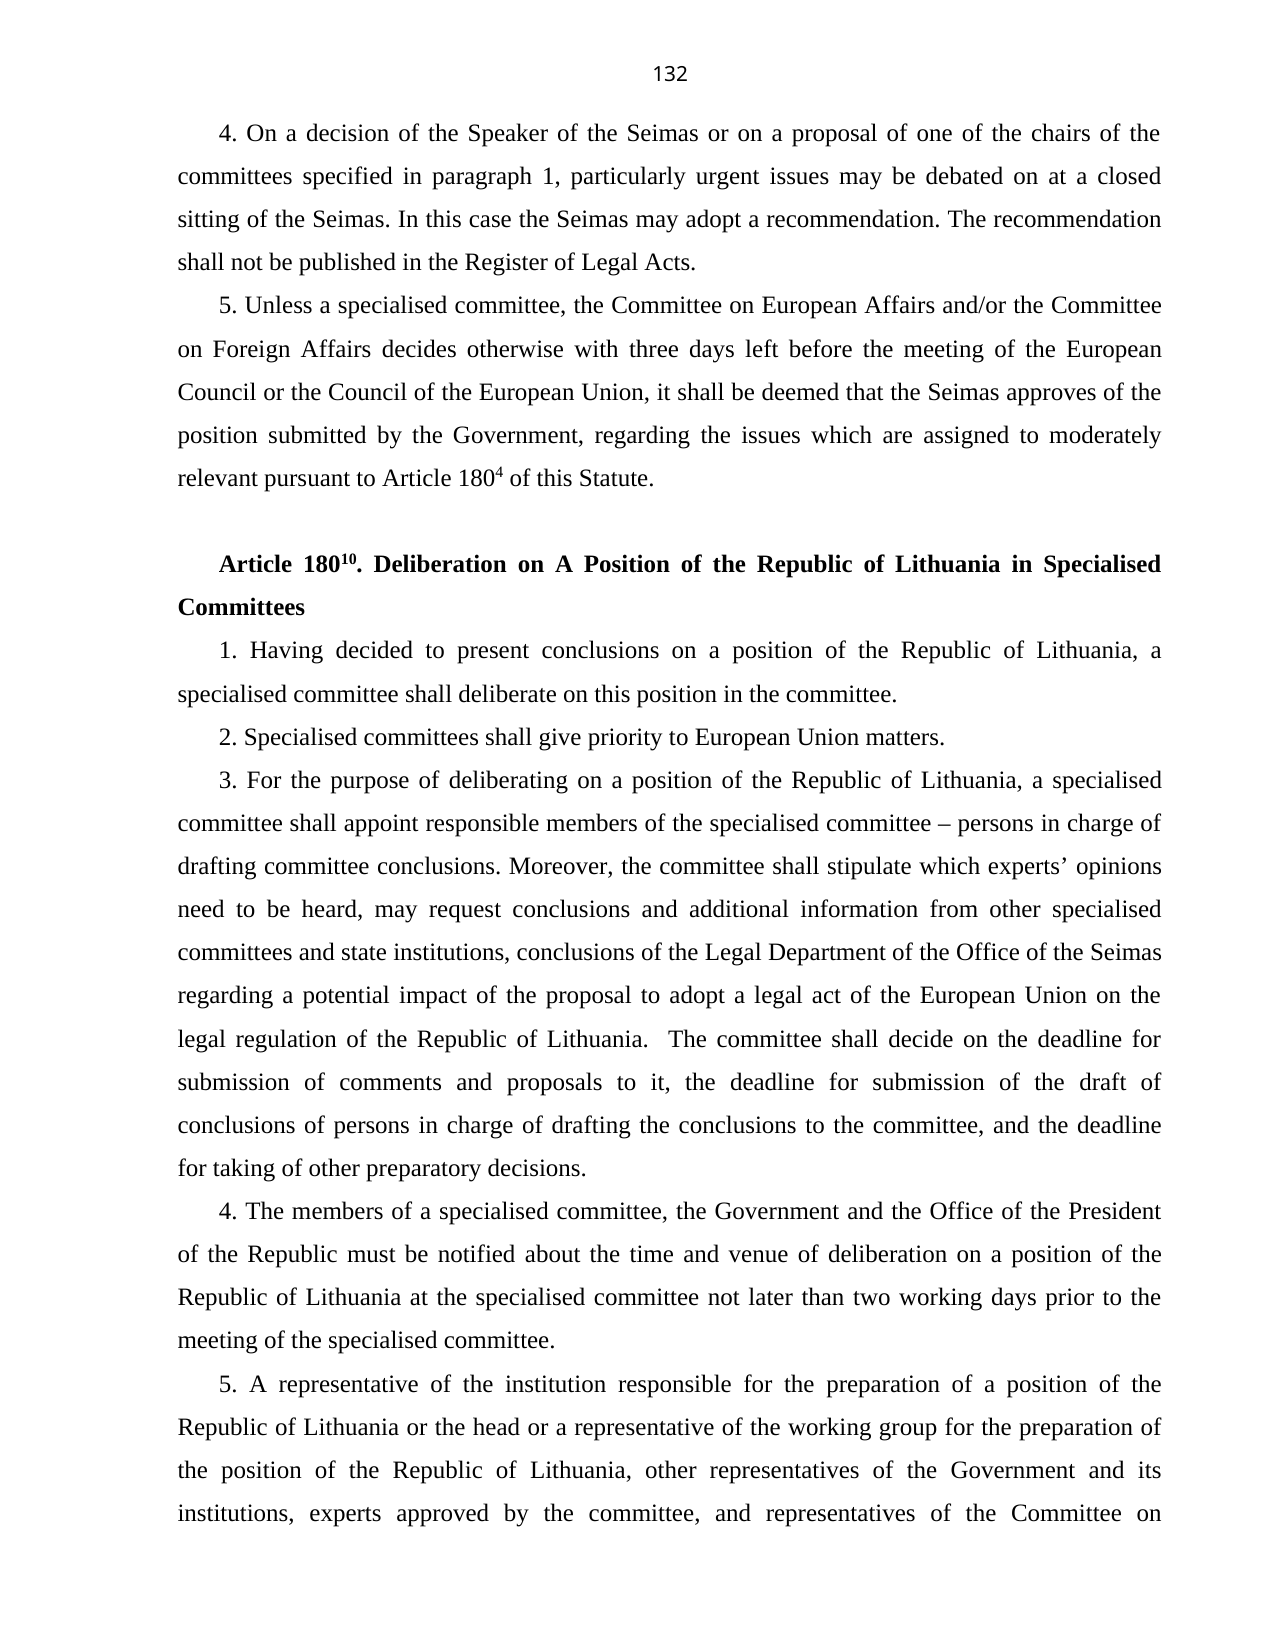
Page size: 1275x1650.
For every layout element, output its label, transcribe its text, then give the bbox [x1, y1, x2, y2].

text 2. Specialised committees shall give priority to European Union matters. [177, 722, 1163, 751]
text 5. A representative of the institution responsible for the preparation of a position of the Republic of Lithuania or the head or a representative of the working group for the preparation of the position of the Republic of Lithuania, other representatives of the Government and its institutions, experts approved by the committee, and representatives of the Committee on [177, 1369, 1163, 1527]
text 1. Having decided to present conclusions on a position of the Republic of Lithuania, a specialised committee shall deliberate on this position in the committee. [177, 636, 1163, 707]
text 5. Unless a specialised committee, the Committee on European Affairs and/or the Committee on Foreign Affairs decides otherwise with three days left before the meeting of the European Council or the Council of the European Union, it shall be deemed that the Seimas approves of the position submitted by the Government, regarding the issues which are assigned to moderately relevant pursuant to Article 1804 of this Statute. [177, 291, 1163, 492]
text 4. On a decision of the Speaker of the Seimas or on a proposal of one of the chairs of the committees specified in paragraph 1, particularly urgent issues may be debated on at a closed sitting of the Seimas. In this case the Seimas may adopt a recommendation. The recommendation shall not be published in the Register of Legal Acts. [177, 118, 1163, 276]
text 3. For the purpose of deliberating on a position of the Republic of Lithuania, a specialised committee shall appoint responsible members of the specialised committee – persons in charge of drafting committee conclusions. Moreover, the committee shall stipulate which experts’ opinions need to be heard, may request conclusions and additional information from other specialised committees and state institutions, conclusions of the Legal Department of the Office of the Seimas regarding a potential impact of the proposal to adopt a legal act of the European Union on the legal regulation of the Republic of Lithuania. The committee shall decide on the deadline for submission of comments and proposals to it, the deadline for submission of the draft of conclusions of persons in charge of drafting the conclusions to the committee, and the deadline for taking of other preparatory decisions. [177, 765, 1163, 1182]
text 4. The members of a specialised committee, the Government and the Office of the President of the Republic must be notified about the time and venue of deliberation on a position of the Republic of Lithuania at the specialised committee not later than two working days prior to the meeting of the specialised committee. [177, 1196, 1163, 1354]
text Article 18010. Deliberation on A Position of the Republic of Lithuania in Specialised Committees [177, 549, 1163, 621]
